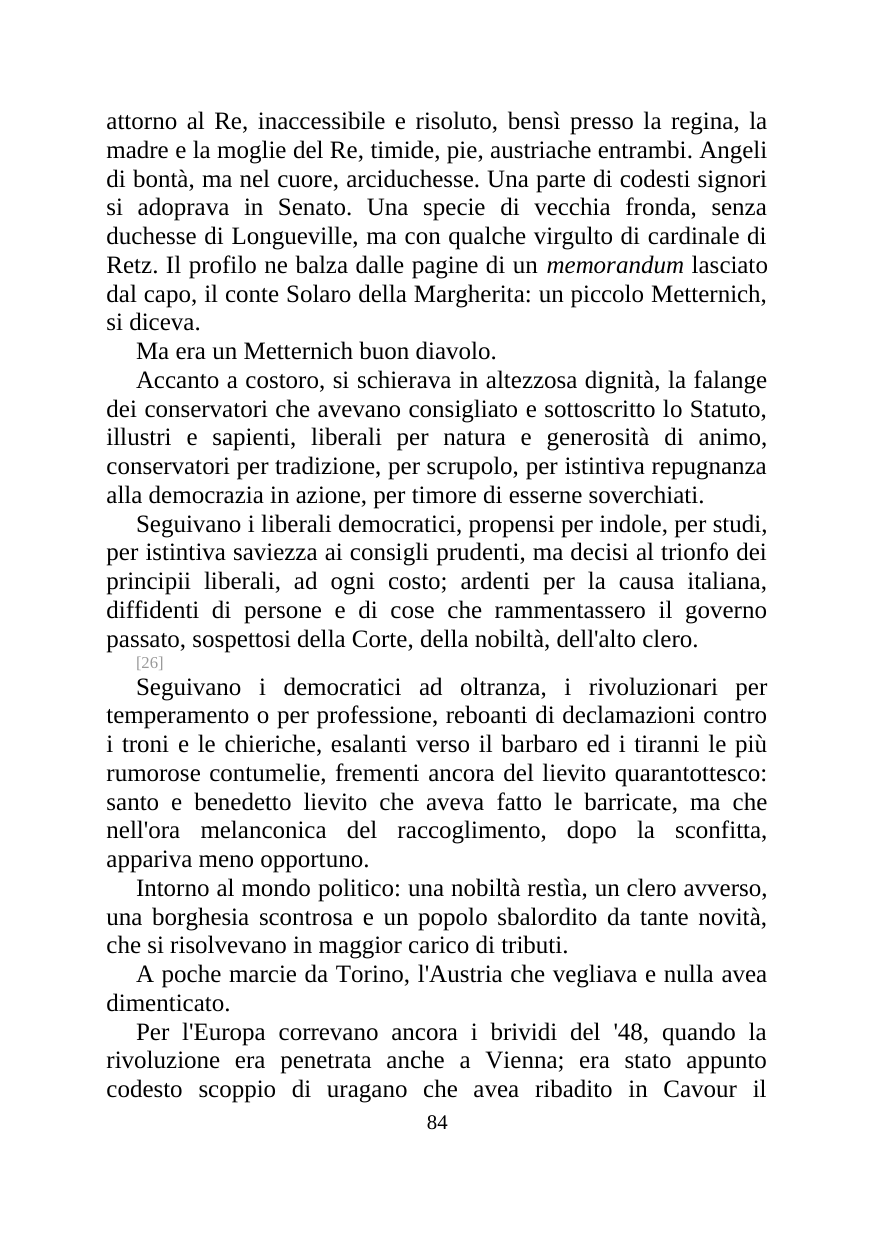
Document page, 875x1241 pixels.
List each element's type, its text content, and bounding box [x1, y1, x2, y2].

text attorno al Re, inaccessibile e risoluto, bensì presso la regina, la madre e la moglie del Re, timide, pie, austriache entrambi. Angeli di bontà, ma nel cuore, arciduchesse. Una parte di codesti signori si adoprava in Senato. Una specie di vecchia fronda, senza duchesse di Longueville, ma con qualche virgulto di cardinale di Retz. Il profilo ne balza dalle pagine di un memorandum lasciato dal capo, il conte Solaro della Margherita: un piccolo Metternich, si diceva. [106, 106, 768, 336]
text Per l'Europa correvano ancora i brividi del '48, quando la rivoluzione era penetrata anche a Vienna; era stato appunto codesto scoppio di uragano che avea ribadito in Cavour il [106, 1017, 768, 1103]
text Seguivano i democratici ad oltranza, i rivoluzionari per temperamento o per professione, reboanti di declamazioni contro i troni e le chieriche, esalanti verso il barbaro ed i tiranni le più rumorose contumelie, frementi ancora del lievito quarantottesco: santo e benedetto lievito che aveva fatto le barricate, ma che nell'ora melanconica del raccoglimento, dopo la sconfitta, appariva meno opportuno. [106, 672, 768, 873]
text [26] [106, 652, 768, 672]
text Ma era un Metternich buon diavolo. [106, 336, 768, 365]
text A poche marcie da Torino, l'Austria che vegliava e nulla avea dimenticato. [106, 959, 768, 1017]
text Accanto a costoro, si schierava in altezzosa dignità, la falange dei conservatori che avevano consigliato e sottoscritto lo Statuto, illustri e sapienti, liberali per natura e generosità di animo, conservatori per tradizione, per scrupolo, per istintiva repugnanza alla democrazia in azione, per timore di esserne soverchiati. [106, 365, 768, 509]
text Seguivano i liberali democratici, propensi per indole, per studi, per istintiva saviezza ai consigli prudenti, ma decisi al trionfo dei principii liberali, ad ogni costo; ardenti per la causa italiana, diffidenti di persone e di cose che rammentassero il governo passato, sospettosi della Corte, della nobiltà, dell'alto clero. [106, 509, 768, 652]
text Intorno al mondo politico: una nobiltà restìa, un clero avverso, una borghesia scontrosa e un popolo sbalordito da tante novità, che si risolvevano in maggior carico di tributi. [106, 873, 768, 959]
